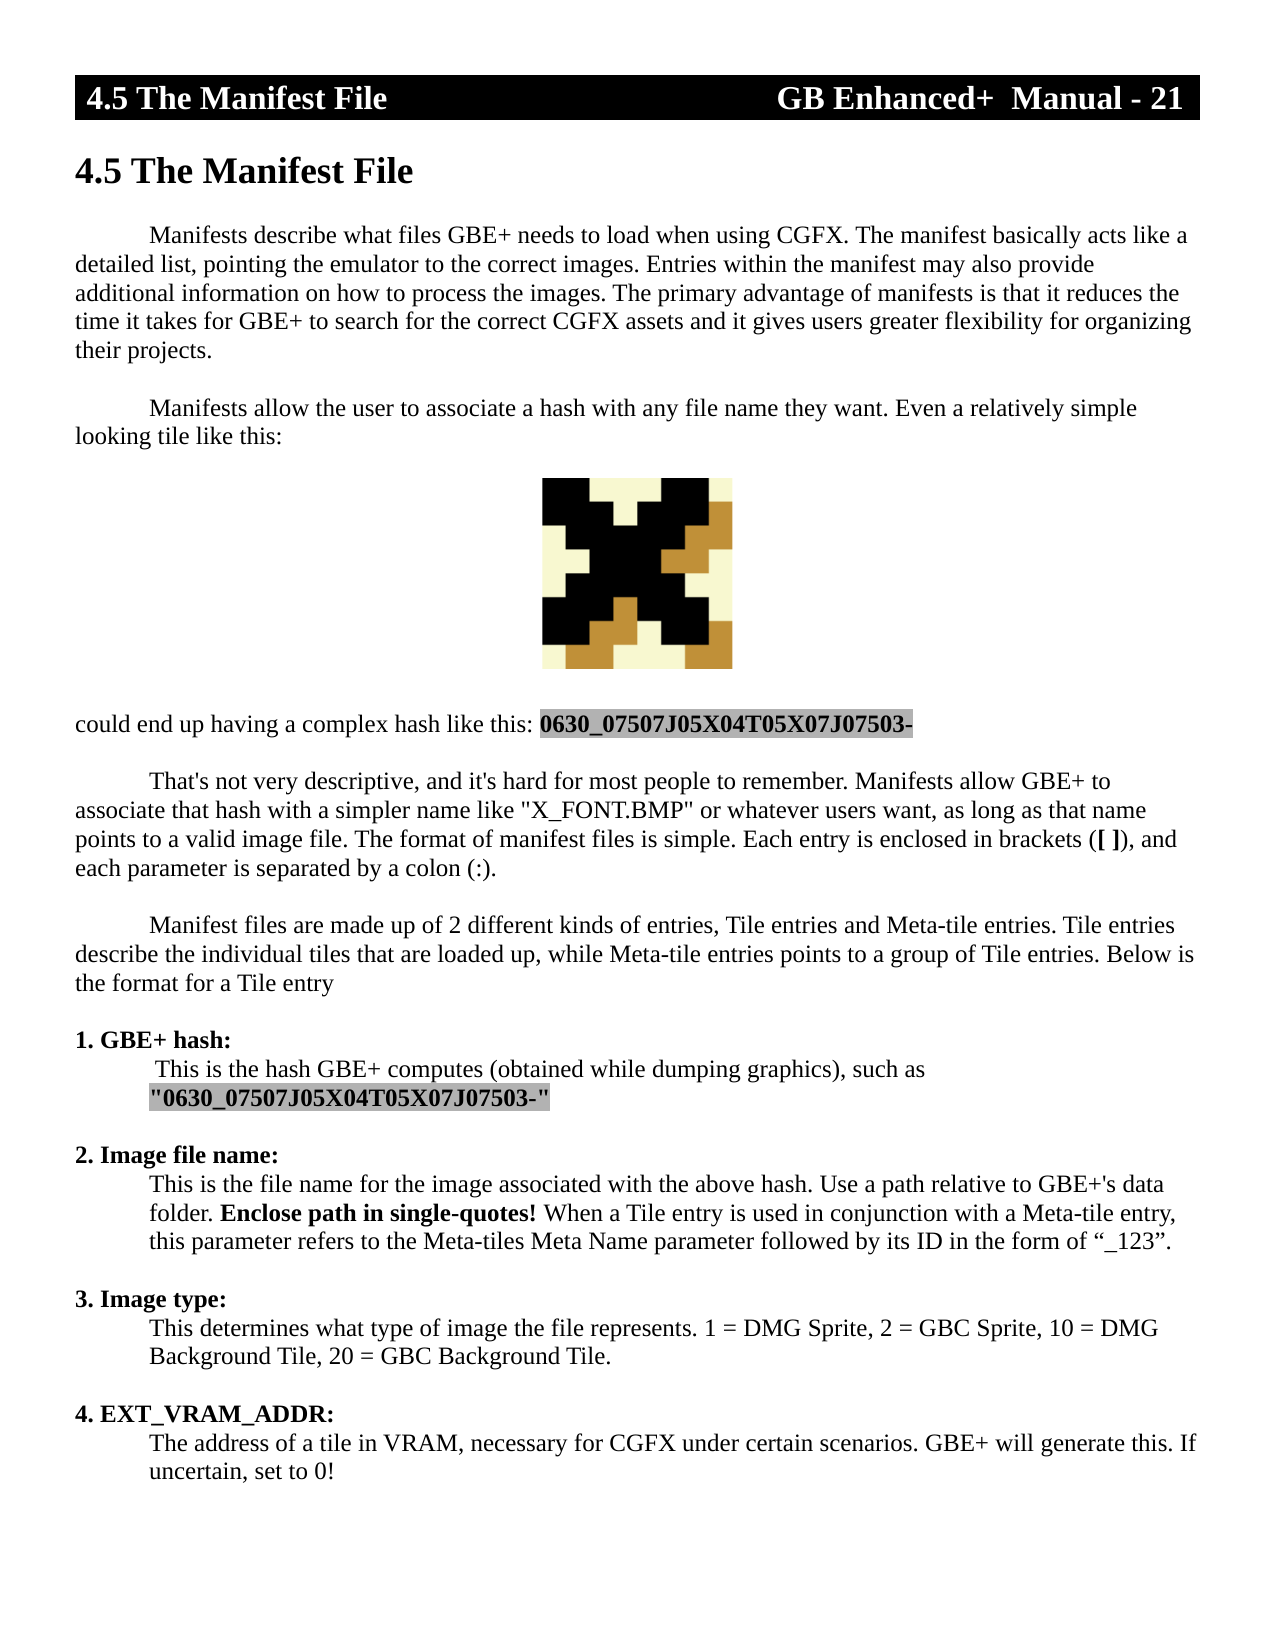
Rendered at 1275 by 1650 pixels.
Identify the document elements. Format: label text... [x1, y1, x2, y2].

text 4.5 The Manifest File GB Enhanced+ Manual - 21 [75, 75, 1200, 119]
text This is the hash GBE+ computes (obtained while dumping graphics), such as "0630_07507J05X04T05X07J07503-" [75, 1054, 1200, 1111]
text 1. GBE+ hash: [75, 1025, 1200, 1054]
text This determines what type of image the file represents. 1 = DMG Sprite, 2 = GBC Sprite, 10 = DMG Background Tile, 20 = GBC Background Tile. [75, 1313, 1200, 1370]
text This is the file name for the image associated with the above hash. Use a path relative to GBE+'s data folder. Enclose path in single-quotes! When a Tile entry is used in conjunction with a Meta-tile entry, this parameter refers to the Meta-tiles Meta Name parameter followed by its ID in the form of “_123”. [75, 1169, 1200, 1255]
text The address of a tile in VRAM, necessary for CGFX under certain scenarios. GBE+ will generate this. If uncertain, set to 0! [75, 1428, 1200, 1485]
text could end up having a complex hash like this: 0630_07507J05X04T05X07J07503- [75, 709, 1200, 738]
text 4. EXT_VRAM_ADDR: [75, 1399, 1200, 1428]
text Manifest files are made up of 2 different kinds of entries, Tile entries and Meta-tile entries. Tile entries describe the individual tiles that are loaded up, while Meta-tile entries points to a group of Tile entries. Below is the format for a Tile entry [75, 910, 1200, 996]
text 2. Image file name: [75, 1140, 1200, 1169]
text Manifests allow the user to associate a hash with any file name they want. Even a relatively simple looking tile like this: [75, 393, 1200, 450]
picture [542, 478, 733, 669]
text 4.5 The Manifest File [75, 148, 1200, 191]
text 3. Image type: [75, 1284, 1200, 1313]
text Manifests describe what files GBE+ needs to load when using CGFX. The manifest basically acts like a detailed list, pointing the emulator to the correct images. Entries within the manifest may also provide additional information on how to process the images. The primary advantage of manifests is that it reduces the time it takes for GBE+ to search for the correct CGFX assets and it gives users greater flexibility for organizing their projects. [75, 220, 1200, 364]
text That's not very descriptive, and it's hard for most people to remember. Manifests allow GBE+ to associate that hash with a simpler name like "X_FONT.BMP" or whatever users want, as long as that name points to a valid image file. The format of manifest files is simple. Each entry is enclosed in brackets ([ ]), and each parameter is separated by a colon (:). [75, 766, 1200, 881]
